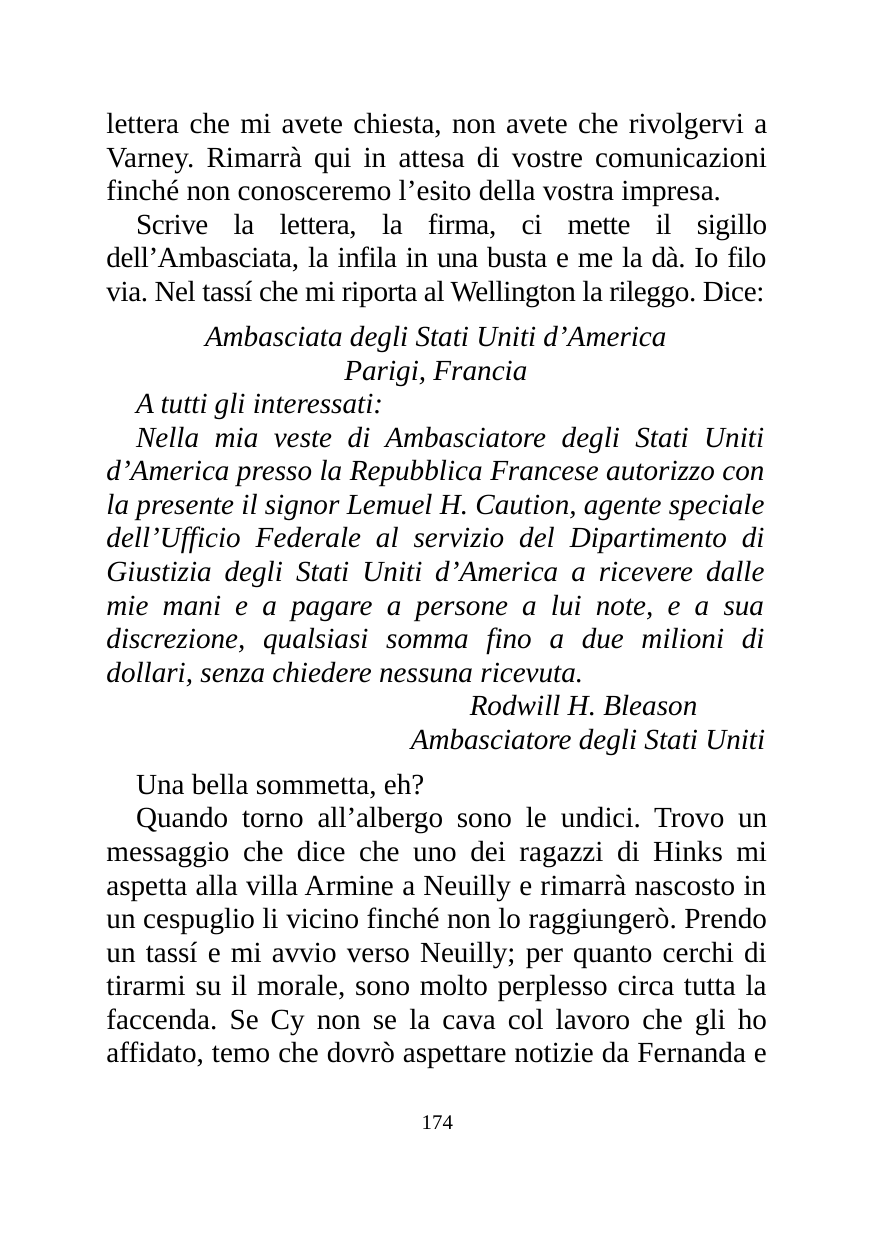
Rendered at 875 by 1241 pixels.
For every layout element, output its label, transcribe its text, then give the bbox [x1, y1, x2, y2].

text lettera che mi avete chiesta, non avete che rivolgervi a Varney. Rimarrà qui in attesa di vostre comunicazioni finché non conosceremo l’esito della vostra impresa. [106, 106, 768, 207]
text Scrive la lettera, la firma, ci mette il sigillo dell’Ambasciata, la infila in una busta e me la dà. Io filo via. Nel tassí che mi riporta al Wellington la rileggo. Dice: [106, 207, 768, 307]
text A tutti gli interessati: [106, 386, 768, 420]
text Parigi, Francia [106, 353, 768, 386]
text Rodwill H. Bleason [402, 688, 768, 722]
text Una bella sommetta, eh? [106, 767, 768, 801]
text Ambasciatore degli Stati Uniti [106, 722, 768, 755]
text Ambasciata degli Stati Uniti d’America [106, 319, 768, 353]
text Quando torno all’albergo sono le undici. Trovo un messaggio che dice che uno dei ragazzi di Hinks mi aspetta alla villa Armine a Neuilly e rimarrà nascosto in un cespuglio li vicino finché non lo raggiungerò. Prendo un tassí e mi avvio verso Neuilly; per quanto cerchi di tirarmi su il morale, sono molto perplesso circa tutta la faccenda. Se Cy non se la cava col lavoro che gli ho affidato, temo che dovrò aspettare notizie da Fernanda e [106, 801, 768, 1069]
text Nella mia veste di Ambasciatore degli Stati Uniti d’America presso la Repubblica Francese autorizzo con la presente il signor Lemuel H. Caution, agente speciale dell’Ufficio Federale al servizio del Dipartimento di Giustizia degli Stati Uniti d’America a ricevere dalle mie mani e a pagare a persone a lui note, e a sua discrezione, qualsiasi somma fino a due milioni di dollari, senza chiedere nessuna ricevuta. [106, 420, 768, 688]
